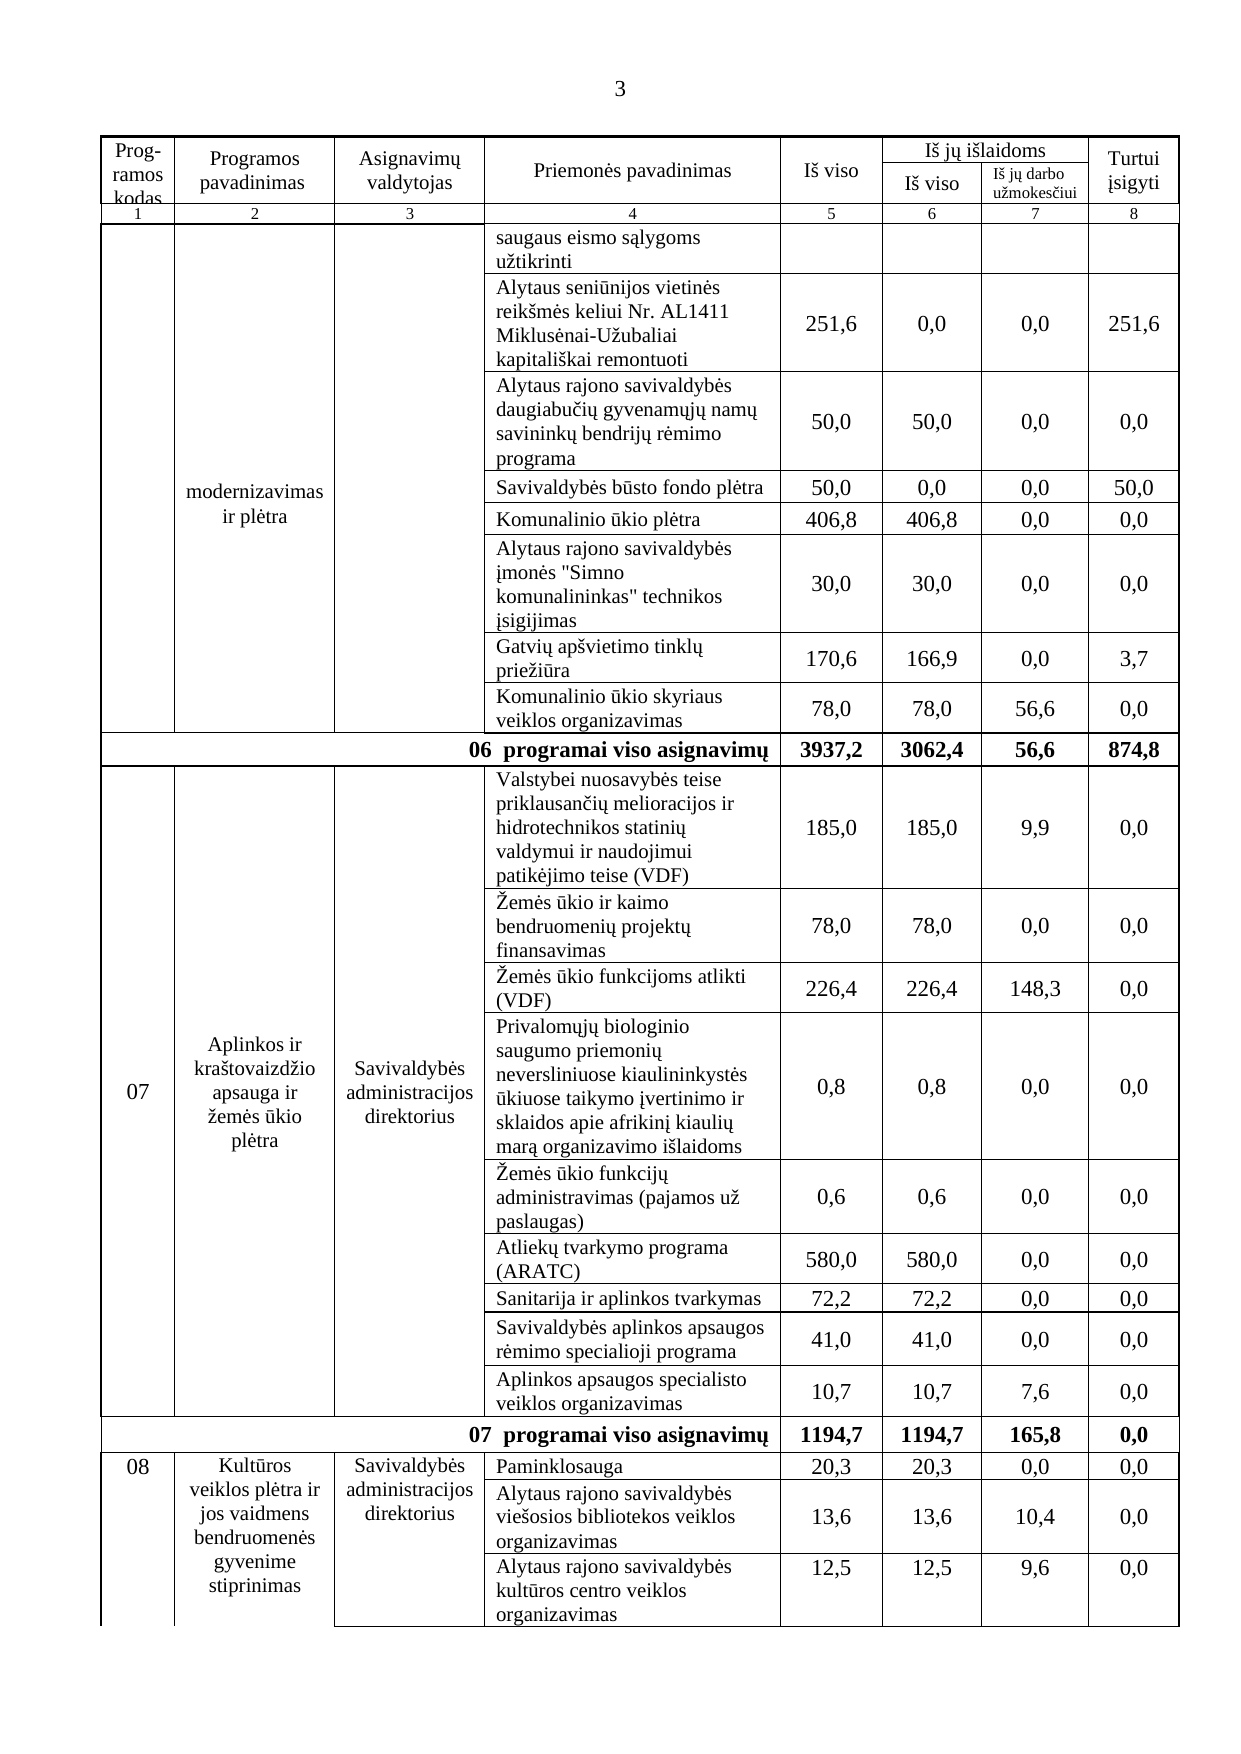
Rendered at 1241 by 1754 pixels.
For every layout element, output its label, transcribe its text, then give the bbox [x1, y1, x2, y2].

table_cell 5 [781, 204, 882, 223]
table_cell 0,0 [1089, 889, 1178, 962]
table_cell 0,0 [982, 1313, 1088, 1364]
table_cell 30,0 [781, 535, 882, 632]
table_cell 3,7 [1089, 633, 1178, 682]
table_cell modernizavimas ir plėtra [175, 225, 334, 732]
table_cell 0,0 [1089, 1453, 1178, 1479]
table_cell 78,0 [883, 683, 981, 732]
table_cell Alytaus rajono savivaldybės kultūros centro veiklos organizavimas [485, 1554, 780, 1626]
table_cell Alytaus seniūnijos vietinės reikšmės keliui Nr. AL1411 Miklusėnai-Užubaliai kapitališkai remontuoti [485, 274, 780, 371]
table_cell 0,0 [1089, 1160, 1178, 1233]
table_cell 7,6 [982, 1366, 1088, 1416]
table_cell 0,0 [1089, 1417, 1179, 1452]
table_cell 166,9 [883, 633, 981, 682]
table_cell 0,0 [1089, 503, 1178, 533]
table_cell 3937,2 [781, 734, 882, 765]
table_cell 30,0 [883, 535, 981, 632]
table_cell [982, 224, 1088, 273]
table_cell 580,0 [781, 1234, 882, 1283]
table_cell Aplinkos apsaugos specialisto veiklos organizavimas [485, 1366, 780, 1416]
table_cell 0,0 [982, 503, 1088, 533]
table_cell Sanitarija ir aplinkos tvarkymas [485, 1284, 780, 1311]
table_cell Aplinkos ir kraštovaizdžio apsauga ir žemės ūkio plėtra [175, 767, 334, 1416]
table_cell 50,0 [781, 471, 882, 502]
table_cell 0,0 [1089, 1013, 1178, 1158]
table_cell [1089, 224, 1178, 273]
table_cell 3 [335, 204, 484, 223]
table_cell Savivaldybės administracijos direktorius [335, 1453, 484, 1626]
table_cell 6 [883, 204, 981, 223]
table_cell Kultūros veiklos plėtra ir jos vaidmens bendruomenės gyvenime stiprinimas [175, 1453, 334, 1626]
table_cell 20,3 [883, 1453, 981, 1479]
table_cell [335, 225, 484, 732]
table_cell [102, 225, 174, 732]
table_cell 0,0 [1089, 767, 1178, 887]
table_cell 12,5 [883, 1554, 981, 1626]
table_cell Iš viso [883, 163, 981, 202]
table_cell 170,6 [781, 633, 882, 682]
table_cell 72,2 [883, 1284, 981, 1311]
table_cell 0,0 [1089, 683, 1178, 732]
table_cell Alytaus rajono savivaldybės daugiabučių gyvenamųjų namų savininkų bendrijų rėmimo programa [485, 372, 780, 469]
table_cell 10,4 [982, 1480, 1088, 1553]
table_cell 0,0 [982, 1013, 1088, 1158]
table_cell 0,0 [883, 471, 981, 502]
table_cell 0,0 [1089, 963, 1178, 1012]
table_cell 580,0 [883, 1234, 981, 1283]
table_cell 13,6 [781, 1480, 882, 1553]
table_cell 226,4 [883, 963, 981, 1012]
table_cell 72,2 [781, 1284, 882, 1311]
table_cell Žemės ūkio funkcijų administravimas (pajamos už paslaugas) [485, 1160, 780, 1233]
table_cell Žemės ūkio ir kaimo bendruomenių projektų finansavimas [485, 889, 780, 962]
table_cell 08 [102, 1453, 174, 1626]
table_cell 0,0 [982, 1160, 1088, 1233]
table_cell 406,8 [883, 503, 981, 533]
table_cell 07 [102, 767, 174, 1416]
table_cell 10,7 [781, 1366, 882, 1416]
table_header Turtui įsigyti [1089, 138, 1178, 202]
table_cell 1 [102, 204, 174, 223]
table_cell 0,0 [1089, 1284, 1178, 1311]
table_cell 0,8 [781, 1013, 882, 1158]
table_cell 50,0 [781, 372, 882, 469]
table_cell 0,0 [982, 1453, 1088, 1479]
table_cell 0,0 [982, 633, 1088, 682]
table_cell 0,6 [883, 1160, 981, 1233]
table_cell 13,6 [883, 1480, 981, 1553]
table_cell 0,0 [982, 889, 1088, 962]
table_cell Paminklosauga [485, 1453, 780, 1479]
table_header Asignavimų valdytojas [335, 138, 484, 202]
table_cell 251,6 [1089, 274, 1178, 371]
table_cell 56,6 [982, 683, 1088, 732]
table_cell 7 [982, 204, 1088, 223]
table_cell 10,7 [883, 1366, 981, 1416]
table_cell 9,9 [982, 767, 1088, 887]
table_cell 06 programai viso asignavimų [102, 733, 780, 765]
table_cell 185,0 [781, 767, 882, 887]
table_cell Alytaus rajono savivaldybės viešosios bibliotekos veiklos organizavimas [485, 1480, 780, 1553]
table_cell Žemės ūkio funkcijoms atlikti (VDF) [485, 963, 780, 1012]
table_cell 165,8 [982, 1417, 1088, 1452]
table_cell 0,0 [1089, 1554, 1178, 1626]
table_cell 41,0 [781, 1313, 882, 1364]
table_cell Valstybei nuosavybės teise priklausančių melioracijos ir hidrotechnikos statinių valdymui ir naudojimui patikėjimo teise (VDF) [485, 767, 780, 887]
table_cell 0,0 [982, 1284, 1088, 1311]
table_cell Gatvių apšvietimo tinklų priežiūra [485, 633, 780, 682]
table_cell Iš jų darbo užmokesčiui [982, 163, 1088, 202]
table_cell 185,0 [883, 767, 981, 887]
table_cell Savivaldybės būsto fondo plėtra [485, 471, 780, 502]
table_cell 3062,4 [883, 734, 981, 765]
table_cell 07 programai viso asignavimų [102, 1417, 780, 1452]
table_cell Atliekų tvarkymo programa (ARATC) [485, 1234, 780, 1283]
table_cell [883, 224, 981, 273]
table_cell 148,3 [982, 963, 1088, 1012]
table_cell 78,0 [883, 889, 981, 962]
table_cell 0,8 [883, 1013, 981, 1158]
table_cell [781, 224, 882, 273]
table_cell 0,0 [982, 274, 1088, 371]
table_cell 0,0 [1089, 1366, 1178, 1416]
table_cell Savivaldybės aplinkos apsaugos rėmimo specialioji programa [485, 1313, 780, 1364]
table_cell 226,4 [781, 963, 882, 1012]
table_cell Savivaldybės administracijos direktorius [335, 767, 484, 1416]
table_cell Komunalinio ūkio skyriaus veiklos organizavimas [485, 683, 780, 732]
table_cell 0,0 [982, 471, 1088, 502]
table_cell 0,0 [982, 535, 1088, 632]
table_cell 41,0 [883, 1313, 981, 1364]
table_cell 0,0 [1089, 535, 1178, 632]
table_cell 0,0 [982, 1234, 1088, 1283]
table_cell 9,6 [982, 1554, 1088, 1626]
table_cell 0,0 [883, 274, 981, 371]
table_cell 251,6 [781, 274, 882, 371]
table_cell 12,5 [781, 1554, 882, 1626]
table_cell 0,0 [1089, 372, 1178, 469]
table_cell 0,0 [1089, 1234, 1178, 1283]
table_cell 1194,7 [883, 1417, 981, 1452]
table_cell 20,3 [781, 1453, 882, 1479]
table_cell 0,0 [1089, 1313, 1178, 1364]
table_cell saugaus eismo sąlygoms užtikrinti [485, 224, 780, 273]
table_cell 0,0 [982, 372, 1088, 469]
table_cell 56,6 [982, 734, 1088, 765]
table_cell 50,0 [1089, 471, 1178, 502]
table_cell 78,0 [781, 889, 882, 962]
table_cell 50,0 [883, 372, 981, 469]
table_header Iš viso [781, 138, 882, 202]
table_header Iš jų išlaidoms [883, 138, 1088, 162]
table_cell 1194,7 [781, 1417, 882, 1452]
table_cell 874,8 [1089, 734, 1178, 765]
table_cell 2 [175, 204, 334, 223]
table_cell Komunalinio ūkio plėtra [485, 503, 780, 533]
table_cell 78,0 [781, 683, 882, 732]
table_cell Alytaus rajono savivaldybės įmonės "Simno komunalininkas" technikos įsigijimas [485, 535, 780, 632]
table_cell 406,8 [781, 503, 882, 533]
table_header Priemonės pavadinimas [485, 138, 780, 202]
table_cell 4 [485, 204, 780, 223]
table_header Programos pavadinimas [175, 138, 334, 202]
table_cell Privalomųjų biologinio saugumo priemonių neversliniuose kiaulininkystės ūkiuose taikymo įvertinimo ir sklaidos apie afrikinį kiaulių marą organizavimo išlaidoms [485, 1013, 780, 1158]
table_cell 0,0 [1089, 1480, 1178, 1553]
table_cell 0,6 [781, 1160, 882, 1233]
table_cell 8 [1089, 204, 1179, 223]
table_header Prog-ramos kodas [102, 138, 174, 202]
